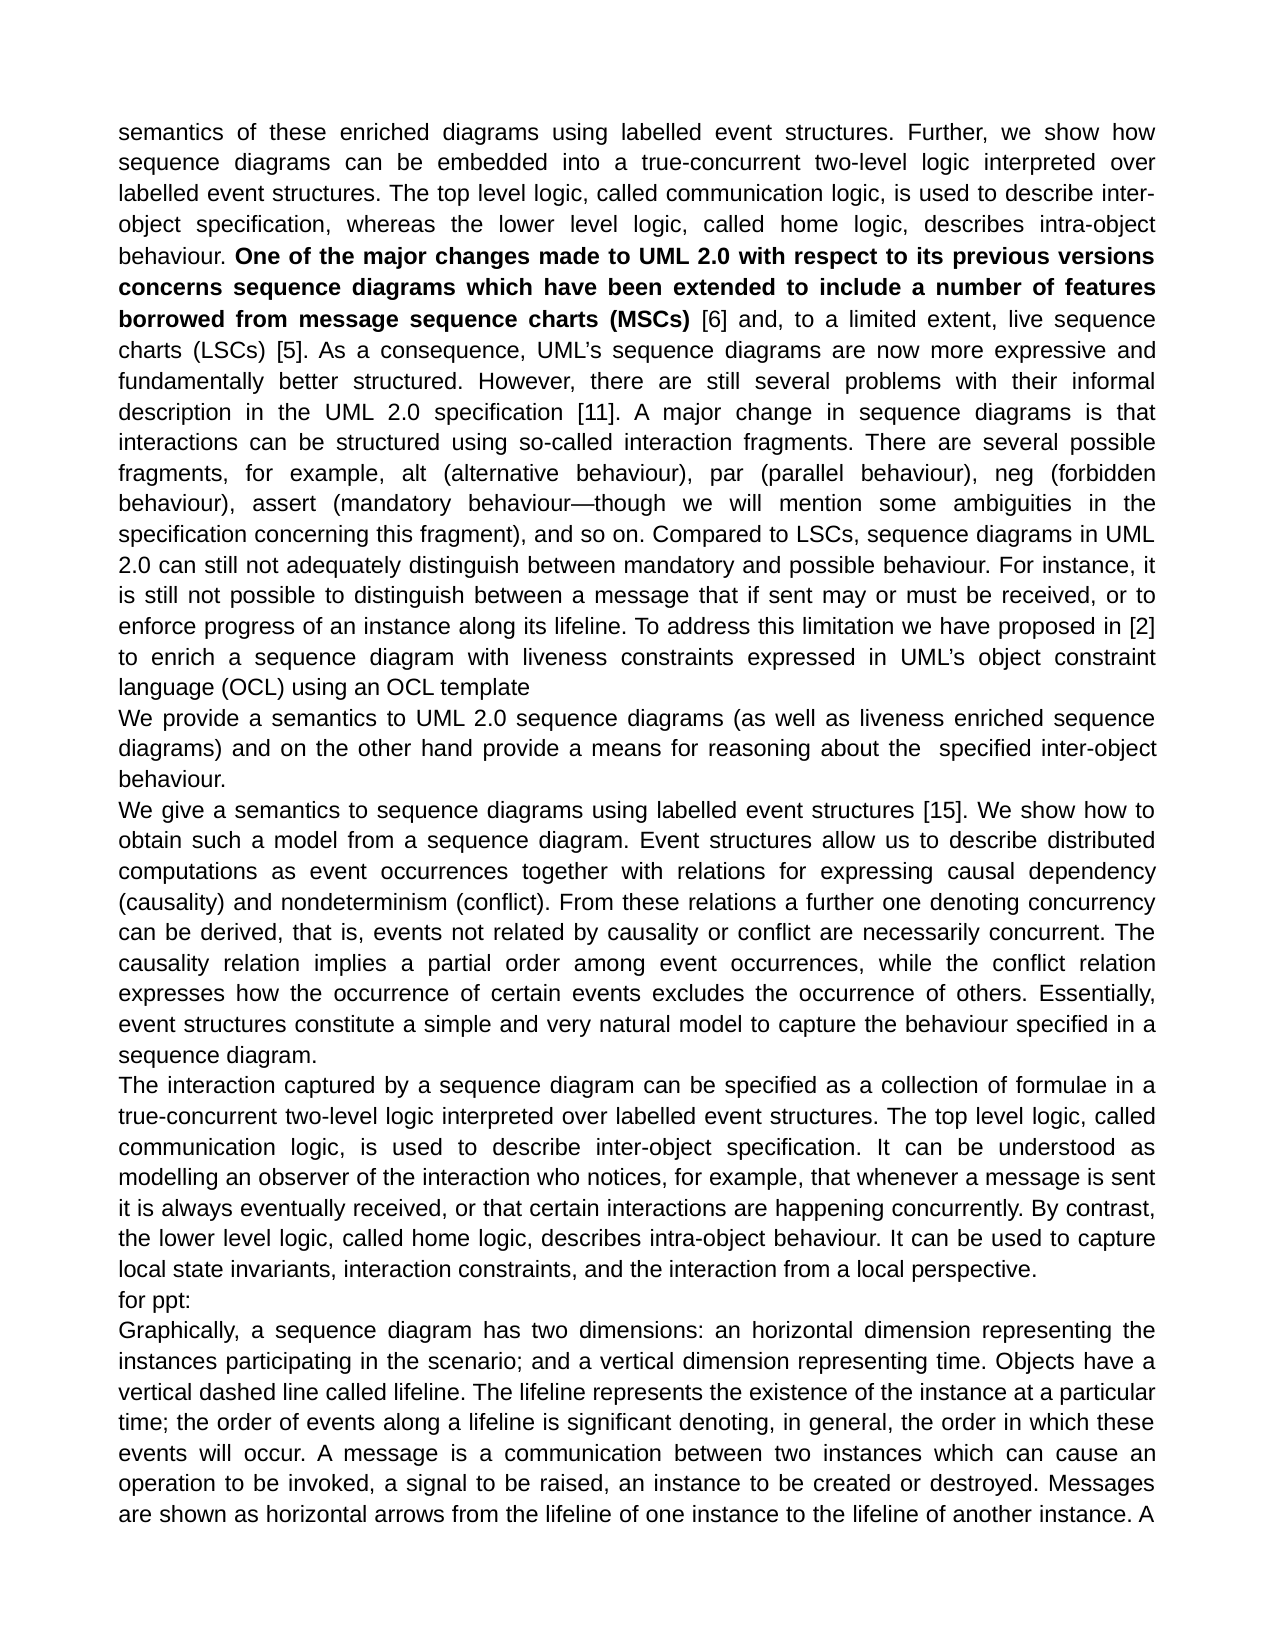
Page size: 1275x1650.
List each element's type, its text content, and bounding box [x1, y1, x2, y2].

text for ppt: [118, 1286, 1157, 1313]
text The interaction captured by a sequence diagram can be specified as a collection of formulae in a true-concurrent two-level logic interpreted over labelled event structures. The top level logic, called communication logic, is used to describe inter-object specification. It can be understood as modelling an observer of the interaction who notices, for example, that whenever a message is sent it is always eventually received, or that certain interactions are happening concurrently. By contrast, the lower level logic, called home logic, describes intra-object behaviour. It can be used to capture local state invariants, interaction constraints, and the interaction from a local perspective. [118, 1072, 1157, 1282]
text Graphically, a sequence diagram has two dimensions: an horizontal dimension representing the instances participating in the scenario; and a vertical dimension representing time. Objects have a vertical dashed line called lifeline. The lifeline represents the existence of the instance at a particular time; the order of events along a lifeline is significant denoting, in general, the order in which these events will occur. A message is a communication between two instances which can cause an operation to be invoked, a signal to be raised, an instance to be created or destroyed. Messages are shown as horizontal arrows from the lifeline of one instance to the lifeline of another instance. A [118, 1317, 1157, 1527]
text We give a semantics to sequence diagrams using labelled event structures [15]. We show how to obtain such a model from a sequence diagram. Event structures allow us to describe distributed computations as event occurrences together with relations for expressing causal dependency (causality) and nondeterminism (conflict). From these relations a further one denoting concurrency can be derived, that is, events not related by causality or conflict are necessarily concurrent. The causality relation implies a partial order among event occurrences, while the conflict relation expresses how the occurrence of certain events excludes the occurrence of others. Essentially, event structures constitute a simple and very natural model to capture the behaviour specified in a sequence diagram. [118, 796, 1157, 1068]
text We provide a semantics to UML 2.0 sequence diagrams (as well as liveness enriched sequence diagrams) and on the other hand provide a means for reasoning about the specified inter-object behaviour. [118, 704, 1157, 792]
text semantics of these enriched diagrams using labelled event structures. Further, we show how sequence diagrams can be embedded into a true-concurrent two-level logic interpreted over labelled event structures. The top level logic, called communication logic, is used to describe inter-object specification, whereas the lower level logic, called home logic, describes intra-object behaviour. One of the major changes made to UML 2.0 with respect to its previous versions concerns sequence diagrams which have been extended to include a number of features borrowed from message sequence charts (MSCs) [6] and, to a limited extent, live sequence charts (LSCs) [5]. As a consequence, UML’s sequence diagrams are now more expressive and fundamentally better structured. However, there are still several problems with their informal description in the UML 2.0 specification [11]. A major change in sequence diagrams is that interactions can be structured using so-called interaction fragments. There are several possible fragments, for example, alt (alternative behaviour), par (parallel behaviour), neg (forbidden behaviour), assert (mandatory behaviour—though we will mention some ambiguities in the specification concerning this fragment), and so on. Compared to LSCs, sequence diagrams in UML 2.0 can still not adequately distinguish between mandatory and possible behaviour. For instance, it is still not possible to distinguish between a message that if sent may or must be received, or to enforce progress of an instance along its lifeline. To address this limitation we have proposed in [2] to enrich a sequence diagram with liveness constraints expressed in UML’s object constraint language (OCL) using an OCL template [118, 118, 1157, 700]
